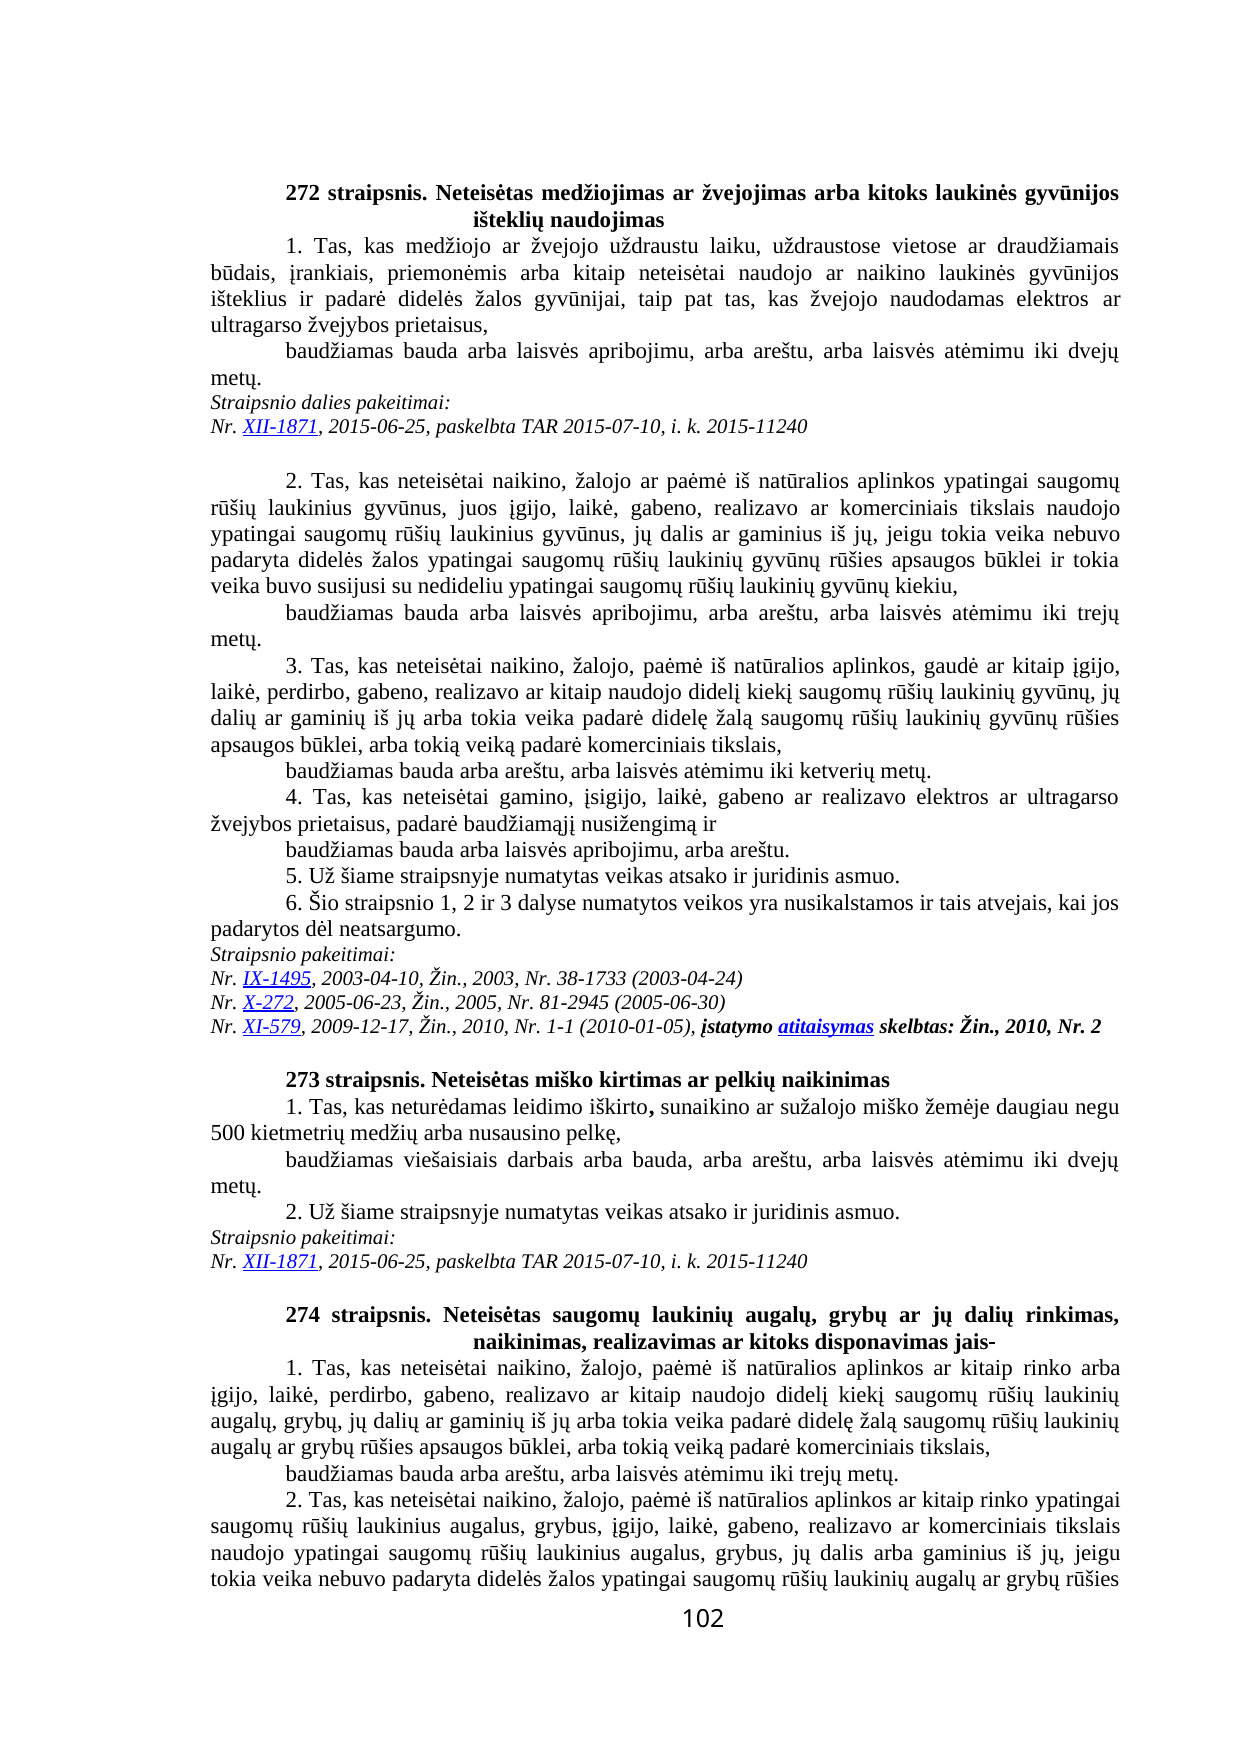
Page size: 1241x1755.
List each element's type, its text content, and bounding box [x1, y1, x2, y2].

text baudžiamas bauda arba areštu, arba laisvės atėmimu iki trejų metų. [210, 1460, 1120, 1486]
text 3. Tas, kas neteisėtai naikino, žalojo, paėmė iš natūralios aplinkos, gaudė ar kitaip įgijo, laikė, perdirbo, gabeno, realizavo ar kitaip naudojo didelį kiekį saugomų rūšių laukinių gyvūnų, jų dalių ar gaminių iš jų arba tokia veika padarė didelę žalą saugomų rūšių laukinių gyvūnų rūšies apsaugos būklei, arba tokią veiką padarė komerciniais tikslais, [210, 652, 1120, 757]
text 273 straipsnis. Neteisėtas miško kirtimas ar pelkių naikinimas [210, 1067, 1120, 1093]
text baudžiamas bauda arba laisvės apribojimu, arba areštu, arba laisvės atėmimu iki trejų metų. [210, 599, 1120, 652]
text Nr. XII-1871, 2015-06-25, paskelbta TAR 2015-07-10, i. k. 2015-11240 [210, 1249, 1120, 1273]
text Nr. X-272, 2005-06-23, Žin., 2005, Nr. 81-2945 (2005-06-30) [210, 990, 1120, 1014]
text 5. Už šiame straipsnyje numatytas veikas atsako ir juridinis asmuo. [210, 862, 1106, 889]
text baudžiamas bauda arba laisvės apribojimu, arba areštu. [210, 836, 1120, 862]
text 2. Tas, kas neteisėtai naikino, žalojo, paėmė iš natūralios aplinkos ar kitaip rinko ypatingai saugomų rūšių laukinius augalus, grybus, įgijo, laikė, gabeno, realizavo ar komerciniais tikslais naudojo ypatingai saugomų rūšių laukinius augalus, grybus, jų dalis arba gaminius iš jų, jeigu tokia veika nebuvo padaryta didelės žalos ypatingai saugomų rūšių laukinių augalų ar grybų rūšies [210, 1486, 1120, 1591]
text 272 straipsnis. Neteisėtas medžiojimas ar žvejojimas arba kitoks laukinės gyvūnijos išteklių naudojimas [285, 179, 1120, 232]
text baudžiamas bauda arba laisvės apribojimu, arba areštu, arba laisvės atėmimu iki dvejų metų. [210, 338, 1120, 390]
text Straipsnio pakeitimai: [210, 942, 1120, 966]
text Straipsnio pakeitimai: [210, 1225, 1120, 1249]
text 2. Tas, kas neteisėtai naikino, žalojo ar paėmė iš natūralios aplinkos ypatingai saugomų rūšių laukinius gyvūnus, juos įgijo, laikė, gabeno, realizavo ar komerciniais tikslais naudojo ypatingai saugomų rūšių laukinius gyvūnus, jų dalis ar gaminius iš jų, jeigu tokia veika nebuvo padaryta didelės žalos ypatingai saugomų rūšių laukinių gyvūnų rūšies apsaugos būklei ir tokia veika buvo susijusi su nedideliu ypatingai saugomų rūšių laukinių gyvūnų kiekiu, [210, 467, 1120, 599]
text 4. Tas, kas neteisėtai gamino, įsigijo, laikė, gabeno ar realizavo elektros ar ultragarso žvejybos prietaisus, padarė baudžiamąjį nusižengimą ir [210, 783, 1120, 836]
text baudžiamas bauda arba areštu, arba laisvės atėmimu iki ketverių metų. [210, 757, 1120, 783]
text Nr. XII-1871, 2015-06-25, paskelbta TAR 2015-07-10, i. k. 2015-11240 [210, 414, 1120, 438]
text Straipsnio dalies pakeitimai: [210, 390, 1120, 414]
text Nr. IX-1495, 2003-04-10, Žin., 2003, Nr. 38-1733 (2003-04-24) [210, 966, 1120, 990]
text 1. Tas, kas medžiojo ar žvejojo uždraustu laiku, uždraustose vietose ar draudžiamais būdais, įrankiais, priemonėmis arba kitaip neteisėtai naudojo ar naikino laukinės gyvūnijos išteklius ir padarė didelės žalos gyvūnijai, taip pat tas, kas žvejojo naudodamas elektros ar ultragarso žvejybos prietaisus, [210, 232, 1120, 338]
text 1. Tas, kas neturėdamas leidimo iškirto, sunaikino ar sužalojo miško žemėje daugiau negu 500 kietmetrių medžių arba nusausino pelkę, [210, 1093, 1120, 1146]
text 2. Už šiame straipsnyje numatytas veikas atsako ir juridinis asmuo. [210, 1198, 1120, 1225]
text baudžiamas viešaisiais darbais arba bauda, arba areštu, arba laisvės atėmimu iki dvejų metų. [210, 1146, 1120, 1198]
text Nr. XI-579, 2009-12-17, Žin., 2010, Nr. 1-1 (2010-01-05), įstatymo atitaisymas skelbtas: Žin., 2010, Nr. 2 [210, 1014, 1120, 1038]
text 274 straipsnis. Neteisėtas saugomų laukinių augalų, grybų ar jų dalių rinkimas, naikinimas, realizavimas ar kitoks disponavimas jais [285, 1302, 1120, 1354]
text 6. Šio straipsnio 1, 2 ir 3 dalyse numatytos veikos yra nusikalstamos ir tais atvejais, kai jos padarytos dėl neatsargumo. [210, 889, 1120, 942]
text 1. Tas, kas neteisėtai naikino, žalojo, paėmė iš natūralios aplinkos ar kitaip rinko arba įgijo, laikė, perdirbo, gabeno, realizavo ar kitaip naudojo didelį kiekį saugomų rūšių laukinių augalų, grybų, jų dalių ar gaminių iš jų arba tokia veika padarė didelę žalą saugomų rūšių laukinių augalų ar grybų rūšies apsaugos būklei, arba tokią veiką padarė komerciniais tikslais, [210, 1354, 1120, 1460]
